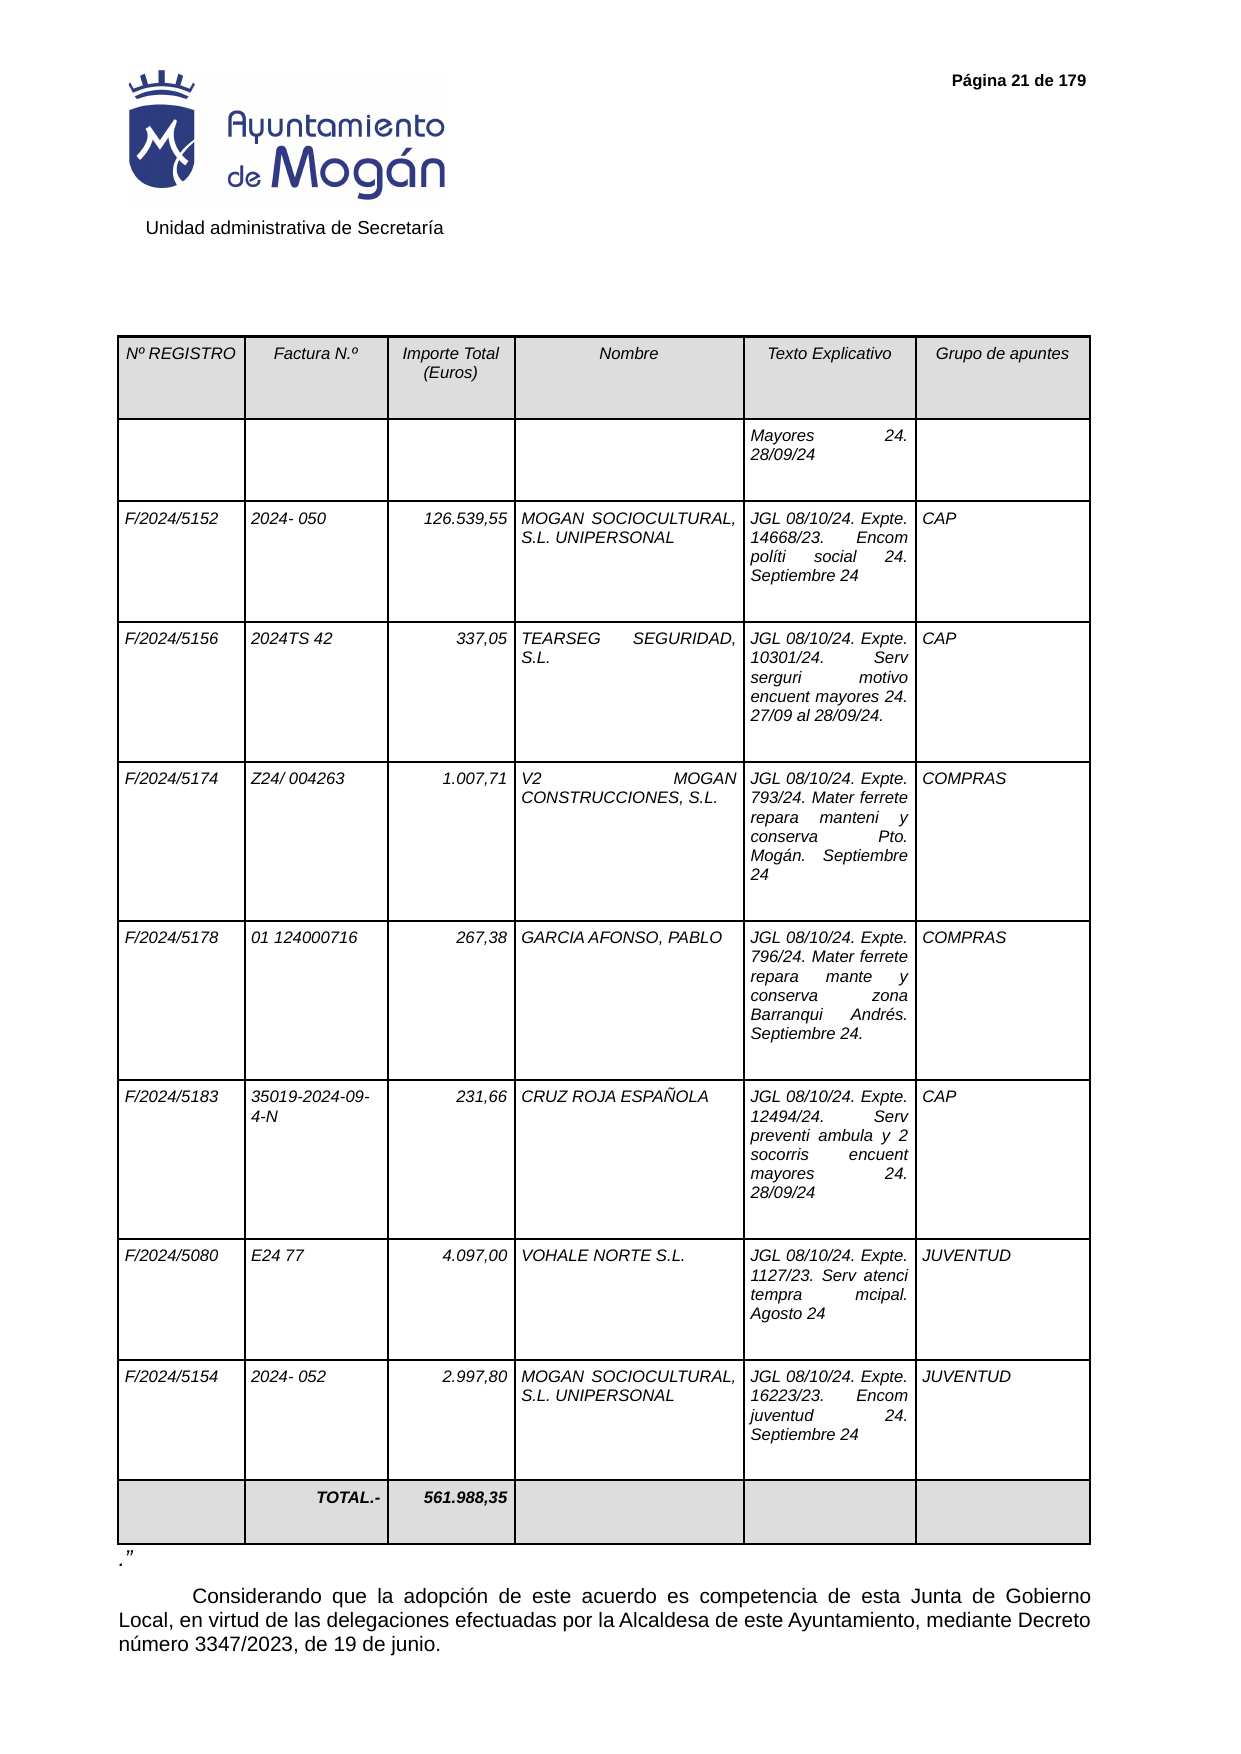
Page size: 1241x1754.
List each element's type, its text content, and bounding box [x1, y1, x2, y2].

table_cell [389, 420, 514, 500]
table_cell TEARSEG SEGURIDAD, S.L. [516, 623, 743, 761]
table_cell F/2024/5154 [119, 1361, 244, 1479]
table_cell 267,38 [389, 922, 514, 1079]
table_cell CAP [917, 502, 1089, 621]
text Considerando que la adopción de este acuerdo es competencia de esta Junta de Gobierno Local, en virtud de las delegaciones efectuadas por la Alcaldesa de este Ayuntamiento, mediante Decreto número 3347/2023, de 19 de junio. [118, 1583, 1092, 1655]
table_cell COMPRAS [917, 763, 1089, 920]
table_cell F/2024/5080 [119, 1240, 244, 1359]
table_cell 126.539,55 [389, 502, 514, 621]
table_cell [745, 1481, 915, 1543]
table_cell F/2024/5152 [119, 502, 244, 621]
table_cell 01 124000716 [246, 922, 387, 1079]
table_cell 2.997,80 [389, 1361, 514, 1479]
table_cell CRUZ ROJA ESPAÑOLA [516, 1081, 743, 1238]
table_cell JGL 08/10/24. Expte. 14668/23. Encom políti social 24. Septiembre 24 [745, 502, 915, 621]
table_cell [516, 1481, 743, 1543]
table_cell F/2024/5178 [119, 922, 244, 1079]
table_cell JGL 08/10/24. Expte. 793/24. Mater ferrete repara manteni y conserva Pto. Mogán. Septiembre 24 [745, 763, 915, 920]
table_cell [516, 420, 743, 500]
table_cell JUVENTUD [917, 1240, 1089, 1359]
table_cell CAP [917, 1081, 1089, 1238]
table_cell [246, 420, 387, 500]
table_cell E24 77 [246, 1240, 387, 1359]
table_cell 337,05 [389, 623, 514, 761]
table_cell VOHALE NORTE S.L. [516, 1240, 743, 1359]
table_cell MOGAN SOCIOCULTURAL, S.L. UNIPERSONAL [516, 1361, 743, 1479]
picture [128, 70, 445, 206]
table_cell F/2024/5156 [119, 623, 244, 761]
table_cell Z24/ 004263 [246, 763, 387, 920]
table_cell F/2024/5174 [119, 763, 244, 920]
table_cell JGL 08/10/24. Expte. 1127/23. Serv atenci tempra mcipal. Agosto 24 [745, 1240, 915, 1359]
table_cell JGL 08/10/24. Expte. 12494/24. Serv preventi ambula y 2 socorris encuent mayores 24. 28/09/24 [745, 1081, 915, 1238]
table_cell CAP [917, 623, 1089, 761]
table_cell TOTAL.- [246, 1481, 387, 1543]
table_cell GARCIA AFONSO, PABLO [516, 922, 743, 1079]
table_cell 561.988,35 [389, 1481, 514, 1543]
table_cell JGL 08/10/24. Expte. 796/24. Mater ferrete repara mante y conserva zona Barranqui Andrés. Septiembre 24. [745, 922, 915, 1079]
table_cell JGL 08/10/24. Expte. 10301/24. Serv serguri motivo encuent mayores 24. 27/09 al 28/09/24. [745, 623, 915, 761]
table_cell 4.097,00 [389, 1240, 514, 1359]
table_cell Mayores 24. 28/09/24 [745, 420, 915, 500]
text .” [118, 1545, 1092, 1571]
table_cell 2024- 052 [246, 1361, 387, 1479]
table_cell JUVENTUD [917, 1361, 1089, 1479]
table_cell COMPRAS [917, 922, 1089, 1079]
table_header Nombre [516, 338, 743, 418]
table_header Importe Total (Euros) [389, 338, 514, 418]
table_cell F/2024/5183 [119, 1081, 244, 1238]
table_cell 2024- 050 [246, 502, 387, 621]
table_cell 1.007,71 [389, 763, 514, 920]
table_cell 231,66 [389, 1081, 514, 1238]
table_cell 2024TS 42 [246, 623, 387, 761]
table_header Grupo de apuntes [917, 338, 1089, 418]
table_cell 35019-2024-09-4-N [246, 1081, 387, 1238]
table_cell MOGAN SOCIOCULTURAL, S.L. UNIPERSONAL [516, 502, 743, 621]
table_header Factura N.º [246, 338, 387, 418]
table_cell [119, 1481, 244, 1543]
table_cell [119, 420, 244, 500]
table_header Nº REGISTRO [119, 338, 244, 418]
table_header Texto Explicativo [745, 338, 915, 418]
table_cell [917, 1481, 1089, 1543]
table_cell V2 MOGAN CONSTRUCCIONES, S.L. [516, 763, 743, 920]
table_cell JGL 08/10/24. Expte. 16223/23. Encom juventud 24. Septiembre 24 [745, 1361, 915, 1479]
table_cell [917, 420, 1089, 500]
